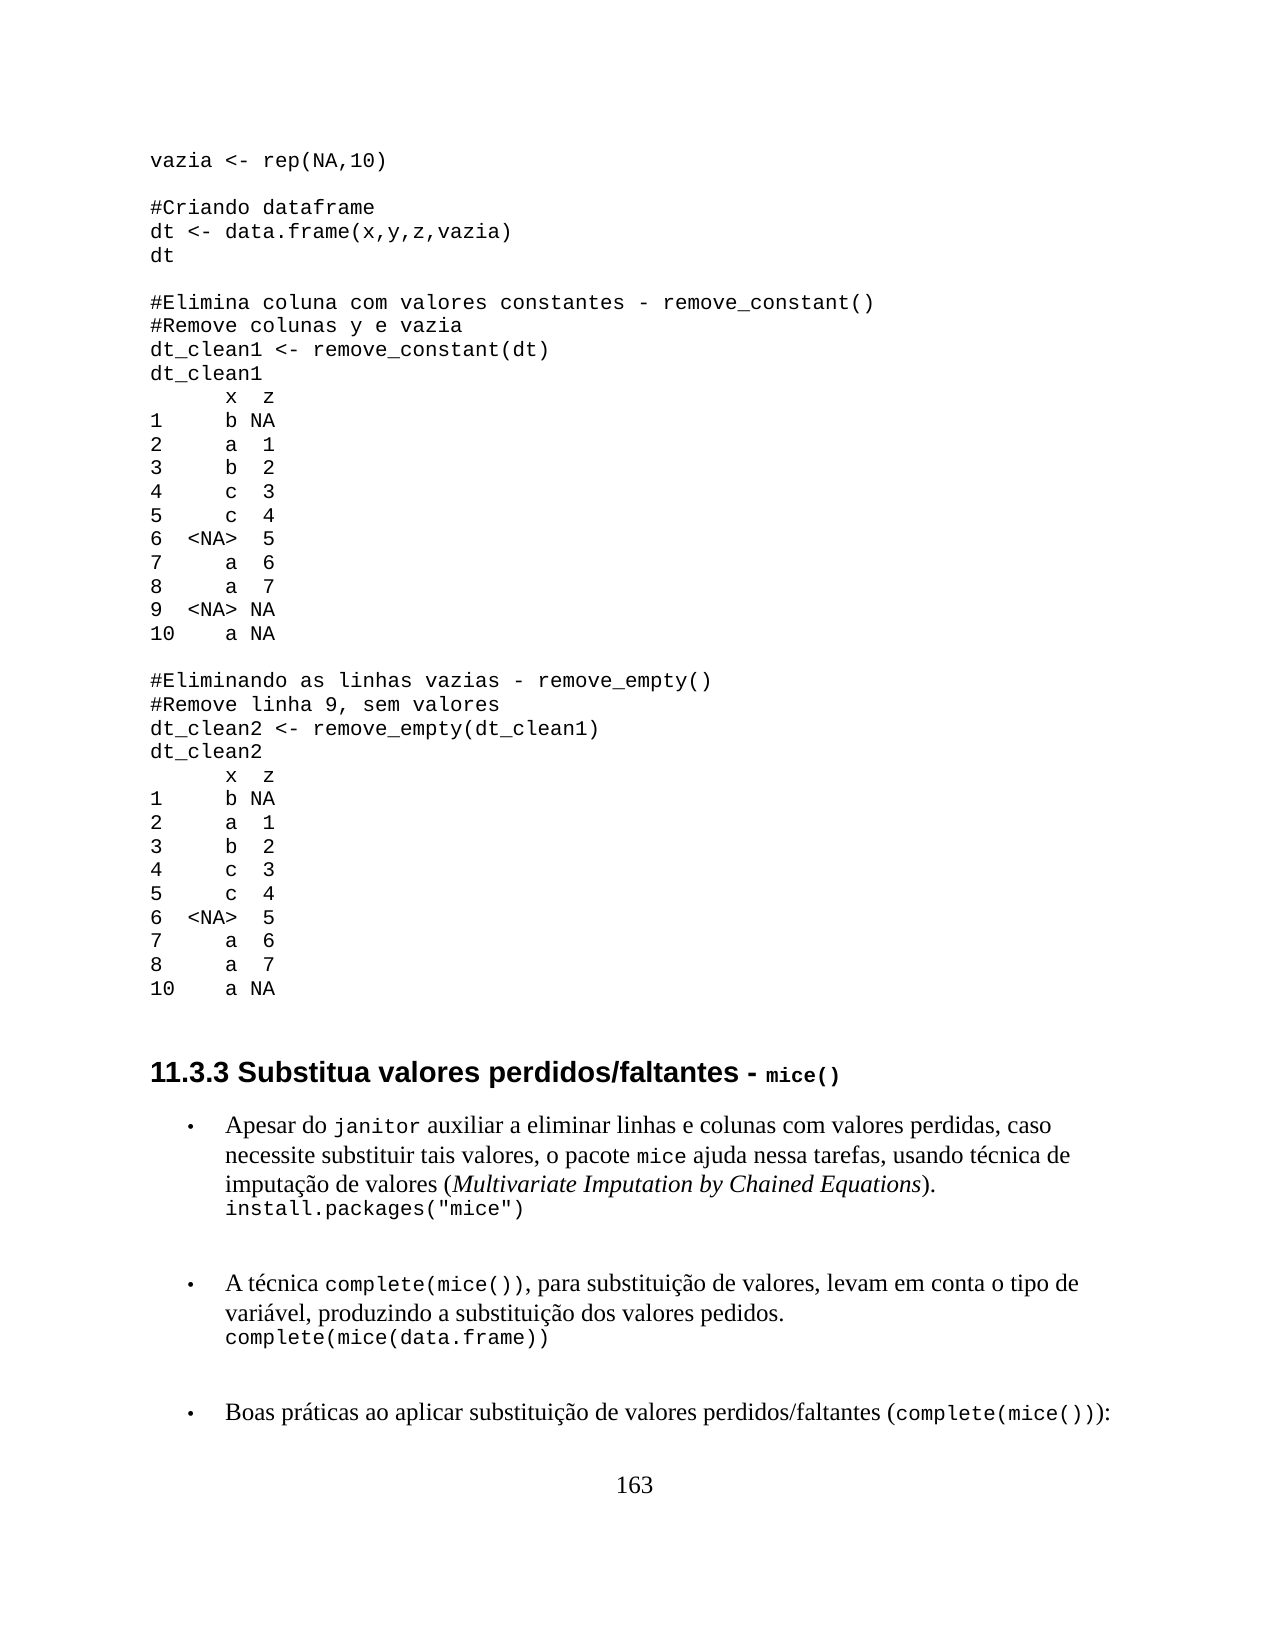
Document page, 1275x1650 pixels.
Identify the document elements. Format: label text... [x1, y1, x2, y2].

text 1 b NA [150, 788, 1125, 812]
text 6 <NA> 5 [150, 528, 1125, 552]
text #Elimina coluna com valores constantes - remove_constant() [150, 292, 1125, 316]
text 4 c 3 [150, 859, 1125, 883]
text #Criando dataframe [150, 197, 1125, 221]
text #Remove linha 9, sem valores [150, 694, 1125, 717]
list Apesar do janitor auxiliar a eliminar linhas e colunas com valores perdidas, caso necessite substituir tais valores, o pacote mice ajuda nessa tarefas, usando técnica de imputação de valores (Multivariate Imputation by Chained Equations). install.packages("mice") [187, 1110, 1125, 1250]
text 7 a 6 [150, 552, 1125, 576]
text 8 a 7 [150, 954, 1125, 978]
text dt_clean1 <- remove_constant(dt) [150, 339, 1125, 363]
text 5 c 4 [150, 505, 1125, 528]
text 10 a NA [150, 623, 1125, 647]
text dt <- data.frame(x,y,z,vazia) [150, 221, 1125, 244]
text dt_clean1 [150, 363, 1125, 386]
text 6 <NA> 5 [150, 907, 1125, 930]
text 2 a 1 [150, 812, 1125, 836]
list A técnica complete(mice()), para substituição de valores, levam em conta o tipo de variável, produzindo a substituição dos valores pedidos. complete(mice(data.frame)) [187, 1268, 1125, 1379]
text dt [150, 244, 1125, 268]
text 8 a 7 [150, 576, 1125, 599]
text 7 a 6 [150, 930, 1125, 954]
text vazia <- rep(NA,10) [150, 150, 1125, 174]
text 1 b NA [150, 410, 1125, 434]
text dt_clean2 <- remove_empty(dt_clean1) [150, 717, 1125, 741]
text x z [150, 386, 1125, 410]
list Boas práticas ao aplicar substituição de valores perdidos/faltantes (complete(mice())): [187, 1397, 1125, 1427]
subtitle 11.3.3 Substitua valores perdidos/faltantes - mice() [150, 1055, 1125, 1089]
text dt_clean2 [150, 741, 1125, 765]
text 9 <NA> NA [150, 599, 1125, 623]
text 5 c 4 [150, 883, 1125, 907]
text 3 b 2 [150, 457, 1125, 481]
text 4 c 3 [150, 481, 1125, 505]
text 10 a NA [150, 978, 1125, 1001]
text x z [150, 765, 1125, 788]
text 2 a 1 [150, 434, 1125, 457]
text #Remove colunas y e vazia [150, 316, 1125, 339]
text 3 b 2 [150, 836, 1125, 859]
text #Eliminando as linhas vazias - remove_empty() [150, 670, 1125, 694]
